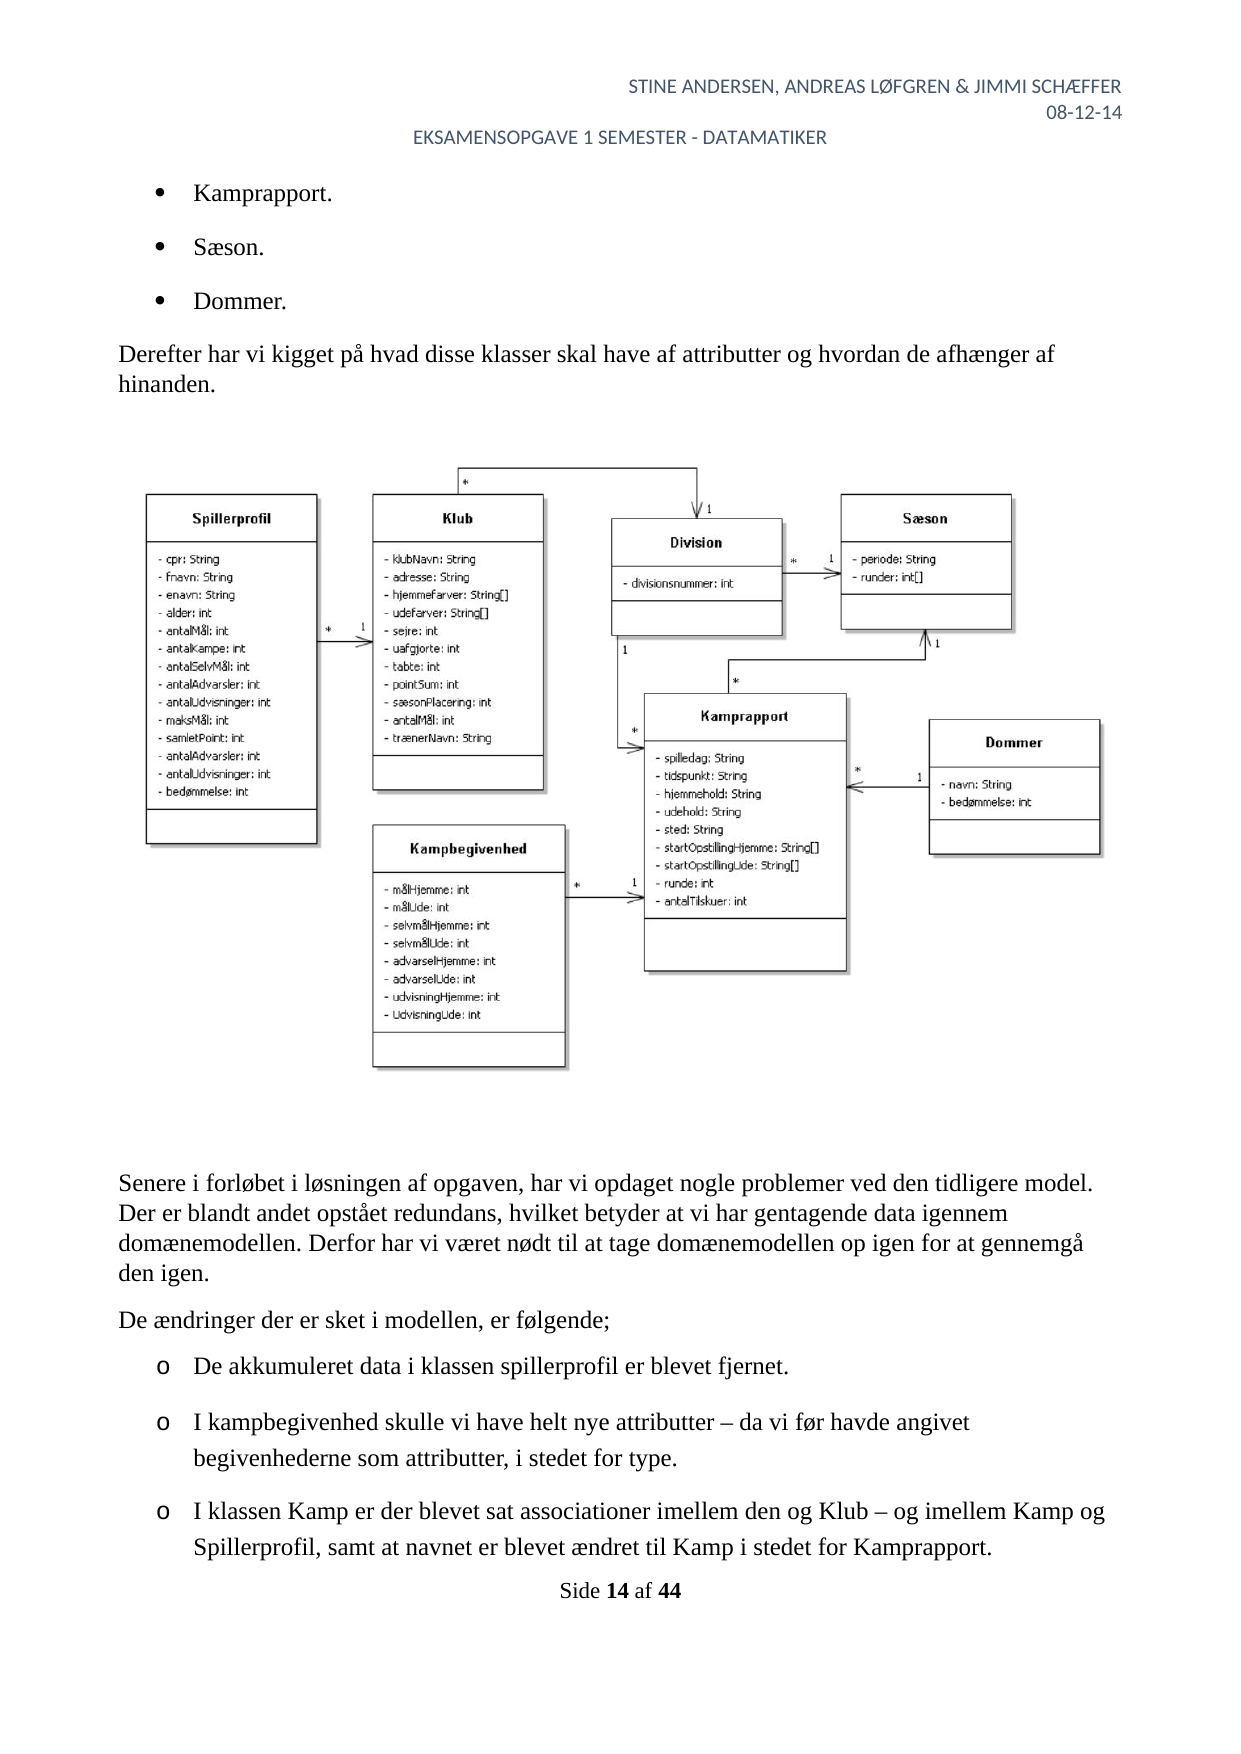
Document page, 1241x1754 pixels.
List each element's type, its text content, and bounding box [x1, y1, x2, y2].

list Kamprapport. [156, 178, 1122, 207]
list I klassen Kamp er der blevet sat associationer imellem den og Klub – og imellem Kamp og Spillerprofil, samt at navnet er blevet ændret til Kamp i stedet for Kamprapport. [156, 1496, 1122, 1560]
list I kampbegivenhed skulle vi have helt nye attributter – da vi før havde angivet begivenhederne som attributter, i stedet for type. [156, 1407, 1122, 1471]
text Derefter har vi kigget på hvad disse klasser skal have af attributter og hvordan de afhænger af hinanden. [118, 339, 1122, 398]
list De akkumuleret data i klassen spillerprofil er blevet fjernet. [156, 1351, 1122, 1382]
text De ændringer der er sket i modellen, er følgende; [118, 1305, 1122, 1333]
list Dommer. [156, 286, 1122, 314]
text Senere i forløbet i løsningen af opgaven, har vi opdaget nogle problemer ved den tidligere model. Der er blandt andet opstået redundans, hvilket betyder at vi har gentagende data igennem domænemodellen. Derfor har vi været nødt til at tage domænemodellen op igen for at gennemgå den igen. [118, 1168, 1122, 1287]
list Sæson. [156, 232, 1122, 261]
